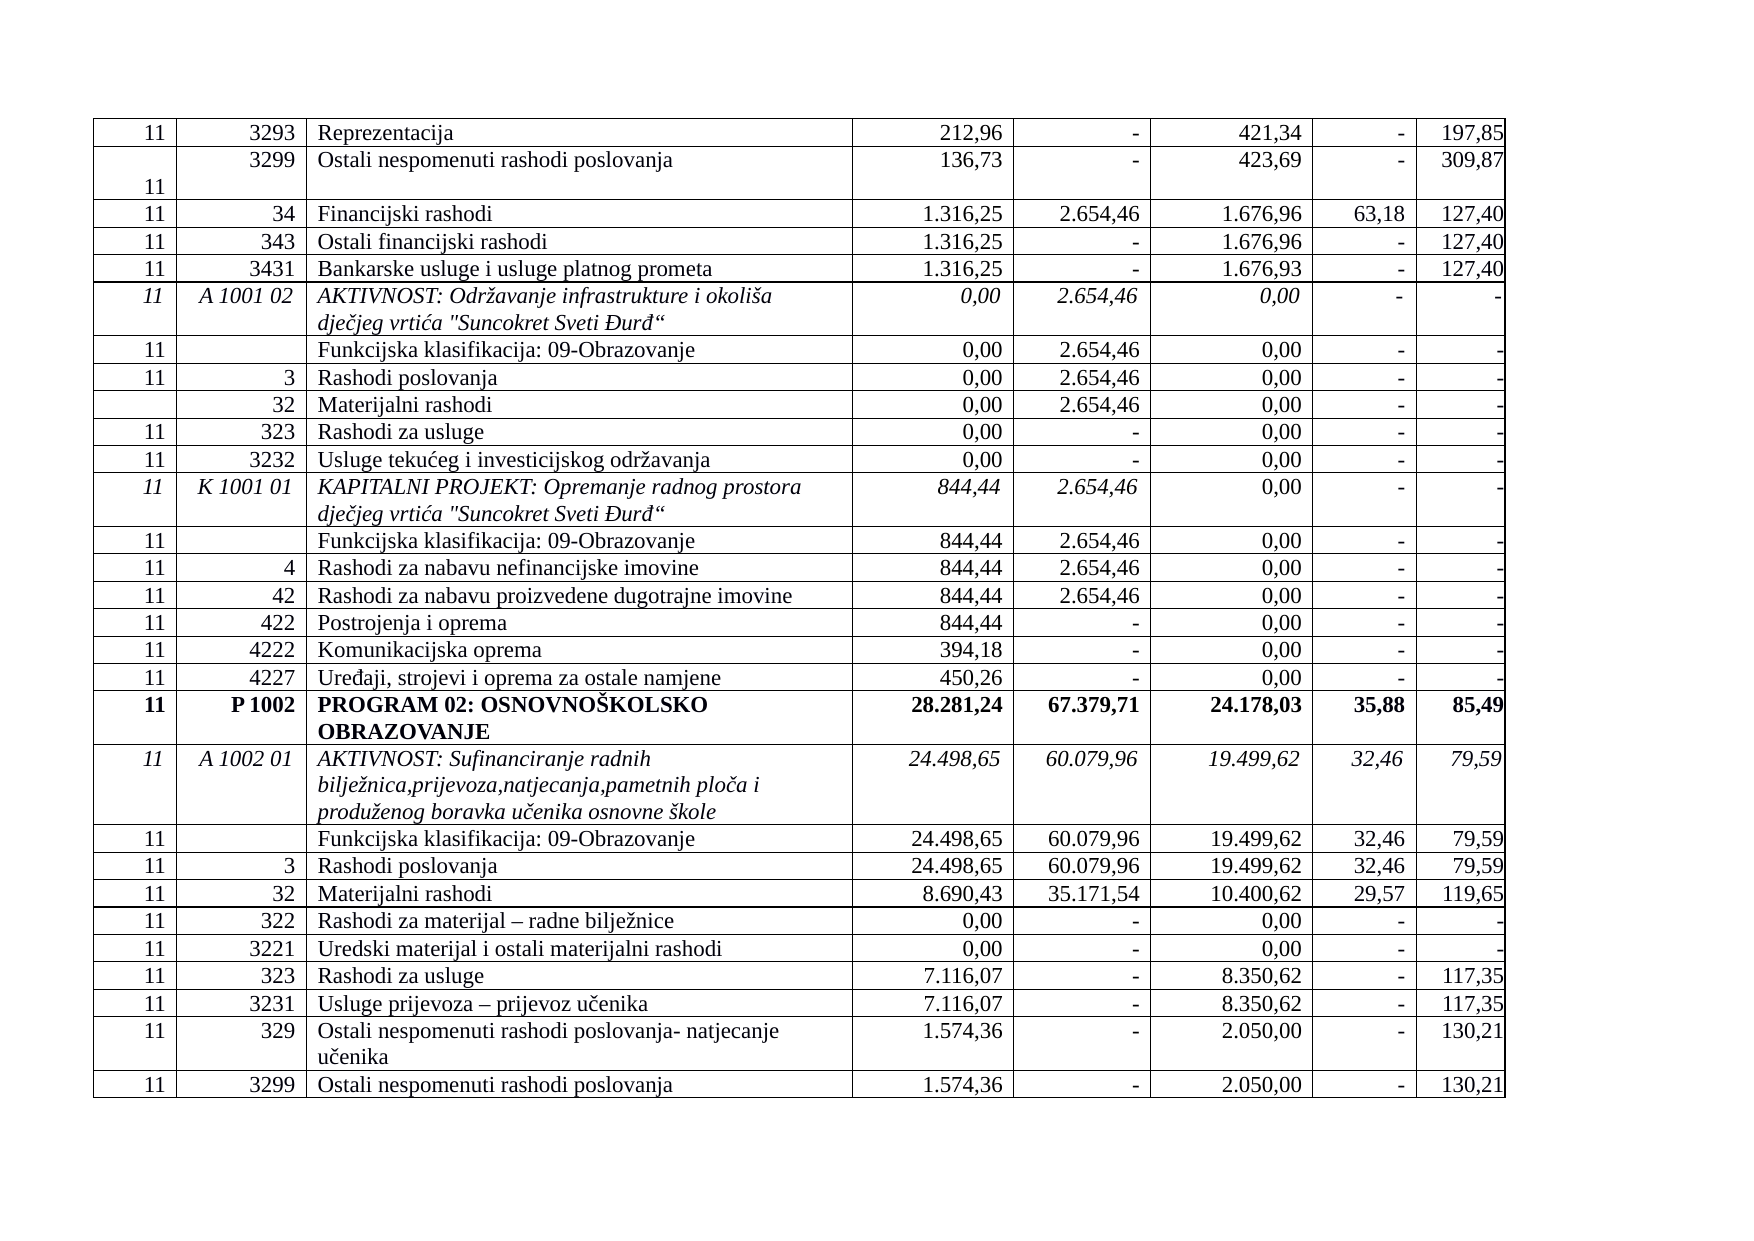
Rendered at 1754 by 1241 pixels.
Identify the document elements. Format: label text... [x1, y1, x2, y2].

table_cell 2.654,46 [1014, 473, 1150, 526]
table_cell 11 [94, 419, 176, 445]
table_cell 130,21 [1417, 1071, 1504, 1097]
table_cell - [1014, 147, 1150, 199]
table_cell 422 [177, 609, 306, 636]
table_cell 34 [177, 200, 306, 227]
table_cell - [1014, 1017, 1150, 1070]
table_cell - [1313, 908, 1416, 934]
table_cell - [1014, 637, 1150, 663]
table_cell 322 [177, 908, 306, 934]
table_cell 11 [94, 664, 176, 690]
table_cell 0,00 [853, 908, 1013, 934]
table_cell 24.498,65 [853, 825, 1013, 852]
table_cell 3 [177, 853, 306, 879]
table_cell 11 [94, 119, 176, 146]
table_cell 117,35 [1417, 962, 1504, 988]
table_cell 423,69 [1151, 147, 1312, 199]
table_cell - [1313, 364, 1416, 390]
table_cell 119,65 [1417, 880, 1504, 906]
table_cell 32 [177, 880, 306, 906]
table_cell 11 [94, 554, 176, 581]
table_cell 1.574,36 [853, 1071, 1013, 1097]
table_cell 28.281,24 [853, 691, 1013, 744]
table_cell - [1313, 990, 1416, 1016]
table_cell Postrojenja i oprema [307, 609, 852, 636]
table_cell 11 [94, 935, 176, 961]
table_cell 11 [94, 364, 176, 390]
table_cell 0,00 [853, 419, 1013, 445]
table_cell 0,00 [1151, 419, 1312, 445]
table_cell 3293 [177, 119, 306, 146]
table_cell 32,46 [1313, 745, 1416, 824]
table_cell 8.350,62 [1151, 990, 1312, 1016]
table_cell AKTIVNOST: Sufinanciranje radnih bilježnica,prijevoza,natjecanja,pametnih ploča i produženog boravka učenika osnovne škole [307, 745, 852, 824]
table_cell - [1417, 582, 1504, 608]
table_cell 3232 [177, 446, 306, 472]
table_cell - [1417, 446, 1504, 472]
table_cell 63,18 [1313, 200, 1416, 227]
table_cell 136,73 [853, 147, 1013, 199]
table_cell 4227 [177, 664, 306, 690]
table_cell - [1417, 364, 1504, 390]
table_cell 67.379,71 [1014, 691, 1150, 744]
table_cell Usluge prijevoza – prijevoz učenika [307, 990, 852, 1016]
table_cell 79,59 [1417, 745, 1504, 824]
table_cell Ostali financijski rashodi [307, 228, 852, 254]
table_cell KAPITALNI PROJEKT: Opremanje radnog prostora dječjeg vrtića "Suncokret Sveti Đurđ“ [307, 473, 852, 526]
table_cell Materijalni rashodi [307, 391, 852, 417]
table_cell 4 [177, 554, 306, 581]
table_cell 3299 [177, 1071, 306, 1097]
table_cell - [1014, 609, 1150, 636]
table_cell 0,00 [1151, 283, 1312, 335]
table_cell - [1417, 664, 1504, 690]
table_cell Uređaji, strojevi i oprema za ostale namjene [307, 664, 852, 690]
table_cell 127,40 [1417, 228, 1504, 254]
table_cell - [1014, 419, 1150, 445]
table_cell 2.654,46 [1014, 582, 1150, 608]
table_cell - [1313, 419, 1416, 445]
table_cell K 1001 01 [177, 473, 306, 526]
table_cell 2.050,00 [1151, 1071, 1312, 1097]
table_cell - [1417, 637, 1504, 663]
table_cell 60.079,96 [1014, 825, 1150, 852]
table_cell - [1417, 527, 1504, 553]
table_cell - [1313, 473, 1416, 526]
table_cell - [1417, 391, 1504, 417]
table_cell 197,85 [1417, 119, 1504, 146]
table_cell 11 [94, 908, 176, 934]
table_cell Ostali nespomenuti rashodi poslovanja [307, 1071, 852, 1097]
table_cell - [1014, 255, 1150, 281]
table_cell 0,00 [1151, 908, 1312, 934]
table_cell 3231 [177, 990, 306, 1016]
table_cell 1.676,96 [1151, 228, 1312, 254]
table_cell - [1417, 908, 1504, 934]
table_cell 42 [177, 582, 306, 608]
table_cell 19.499,62 [1151, 853, 1312, 879]
table_cell 24.498,65 [853, 745, 1013, 824]
table_cell - [1313, 119, 1416, 146]
table_cell 11 [94, 527, 176, 553]
table_cell - [1417, 283, 1504, 335]
table_cell 8.350,62 [1151, 962, 1312, 988]
table_cell 11 [94, 200, 176, 227]
table_cell Rashodi za nabavu nefinancijske imovine [307, 554, 852, 581]
table_cell 0,00 [1151, 935, 1312, 961]
table_cell PROGRAM 02: OSNOVNOŠKOLSKO OBRAZOVANJE [307, 691, 852, 744]
table_cell 0,00 [853, 391, 1013, 417]
table_cell 11 [94, 446, 176, 472]
table_cell 117,35 [1417, 990, 1504, 1016]
table_cell 0,00 [1151, 527, 1312, 553]
table_cell 11 [94, 336, 176, 363]
table_cell 32 [177, 391, 306, 417]
table_cell - [1014, 990, 1150, 1016]
table_cell 1.316,25 [853, 200, 1013, 227]
table_cell [177, 527, 306, 553]
table_cell Rashodi za nabavu proizvedene dugotrajne imovine [307, 582, 852, 608]
table_cell 309,87 [1417, 147, 1504, 199]
table_cell 0,00 [1151, 446, 1312, 472]
table_cell AKTIVNOST: Održavanje infrastrukture i okoliša dječjeg vrtića "Suncokret Sveti Đurđ“ [307, 283, 852, 335]
table_cell - [1014, 119, 1150, 146]
table_cell 0,00 [1151, 609, 1312, 636]
table_cell 394,18 [853, 637, 1013, 663]
table_cell 450,26 [853, 664, 1013, 690]
table_cell Rashodi za usluge [307, 962, 852, 988]
table_cell - [1313, 147, 1416, 199]
table_cell 130,21 [1417, 1017, 1504, 1070]
table_cell - [1313, 664, 1416, 690]
table_cell 3221 [177, 935, 306, 961]
table_cell 11 [94, 147, 176, 199]
table_cell 11 [94, 255, 176, 281]
table_cell 0,00 [1151, 391, 1312, 417]
table_cell 0,00 [1151, 554, 1312, 581]
table_cell 11 [94, 691, 176, 744]
table_cell [177, 336, 306, 363]
table_cell 844,44 [853, 554, 1013, 581]
table_cell 127,40 [1417, 200, 1504, 227]
table_cell P 1002 [177, 691, 306, 744]
table_cell 32,46 [1313, 853, 1416, 879]
table_cell 3431 [177, 255, 306, 281]
table_cell 3299 [177, 147, 306, 199]
table_cell 11 [94, 228, 176, 254]
table_cell 7.116,07 [853, 990, 1013, 1016]
table_cell 0,00 [853, 935, 1013, 961]
table_cell - [1313, 582, 1416, 608]
table_cell 0,00 [853, 283, 1013, 335]
table_cell - [1313, 637, 1416, 663]
table_cell 60.079,96 [1014, 853, 1150, 879]
table_cell 844,44 [853, 609, 1013, 636]
table_cell 0,00 [1151, 473, 1312, 526]
table_cell 2.654,46 [1014, 283, 1150, 335]
table_cell 11 [94, 609, 176, 636]
table_cell Ostali nespomenuti rashodi poslovanja- natjecanje učenika [307, 1017, 852, 1070]
table_cell - [1014, 664, 1150, 690]
table_cell 0,00 [853, 364, 1013, 390]
table_cell 343 [177, 228, 306, 254]
table_cell Rashodi poslovanja [307, 364, 852, 390]
table_cell - [1014, 962, 1150, 988]
table_cell 1.574,36 [853, 1017, 1013, 1070]
table_cell - [1014, 446, 1150, 472]
table_cell Uredski materijal i ostali materijalni rashodi [307, 935, 852, 961]
table_cell - [1313, 228, 1416, 254]
table_cell 2.654,46 [1014, 200, 1150, 227]
table_cell 1.316,25 [853, 228, 1013, 254]
table_cell - [1417, 554, 1504, 581]
table_cell - [1417, 935, 1504, 961]
table_cell 11 [94, 283, 176, 335]
table_cell 24.498,65 [853, 853, 1013, 879]
table_cell 421,34 [1151, 119, 1312, 146]
table_cell 11 [94, 582, 176, 608]
table_cell - [1417, 609, 1504, 636]
table_cell - [1313, 446, 1416, 472]
table_cell Reprezentacija [307, 119, 852, 146]
table_cell 2.050,00 [1151, 1017, 1312, 1070]
table_cell 844,44 [853, 527, 1013, 553]
table_cell 11 [94, 853, 176, 879]
table_cell 11 [94, 825, 176, 852]
table_cell 79,59 [1417, 825, 1504, 852]
table_cell A 1001 02 [177, 283, 306, 335]
table_cell 11 [94, 745, 176, 824]
table_cell 24.178,03 [1151, 691, 1312, 744]
table_cell 1.676,93 [1151, 255, 1312, 281]
table_cell 2.654,46 [1014, 391, 1150, 417]
table_cell 3 [177, 364, 306, 390]
table_cell 2.654,46 [1014, 554, 1150, 581]
table_cell 10.400,62 [1151, 880, 1312, 906]
table_cell 11 [94, 473, 176, 526]
table_cell 19.499,62 [1151, 745, 1312, 824]
table_cell Usluge tekućeg i investicijskog održavanja [307, 446, 852, 472]
table_cell Bankarske usluge i usluge platnog prometa [307, 255, 852, 281]
table_cell 2.654,46 [1014, 336, 1150, 363]
table_cell Financijski rashodi [307, 200, 852, 227]
table_cell - [1417, 419, 1504, 445]
table_cell - [1014, 1071, 1150, 1097]
table_cell 2.654,46 [1014, 527, 1150, 553]
table_cell - [1313, 283, 1416, 335]
table_cell 0,00 [1151, 364, 1312, 390]
table_cell 11 [94, 962, 176, 988]
table_cell 85,49 [1417, 691, 1504, 744]
table_cell Rashodi za materijal – radne bilježnice [307, 908, 852, 934]
table_cell 0,00 [1151, 582, 1312, 608]
table_cell 0,00 [853, 336, 1013, 363]
table_cell 60.079,96 [1014, 745, 1150, 824]
table_cell 11 [94, 880, 176, 906]
table_cell 4222 [177, 637, 306, 663]
table_cell 0,00 [853, 446, 1013, 472]
table_cell 844,44 [853, 582, 1013, 608]
table_cell 127,40 [1417, 255, 1504, 281]
table_cell 29,57 [1313, 880, 1416, 906]
table_cell Rashodi poslovanja [307, 853, 852, 879]
table_cell 323 [177, 962, 306, 988]
table_cell 844,44 [853, 473, 1013, 526]
table_cell - [1313, 609, 1416, 636]
table_cell [177, 825, 306, 852]
table_cell Materijalni rashodi [307, 880, 852, 906]
table_cell 329 [177, 1017, 306, 1070]
table_cell - [1417, 473, 1504, 526]
table_cell - [1313, 1071, 1416, 1097]
table_cell - [1014, 228, 1150, 254]
table_cell Komunikacijska oprema [307, 637, 852, 663]
table_cell 32,46 [1313, 825, 1416, 852]
table_cell - [1014, 908, 1150, 934]
table_cell 7.116,07 [853, 962, 1013, 988]
table_cell - [1313, 554, 1416, 581]
table_cell - [1313, 1017, 1416, 1070]
table_cell 1.676,96 [1151, 200, 1312, 227]
table_cell 11 [94, 990, 176, 1016]
table_cell 2.654,46 [1014, 364, 1150, 390]
table_cell - [1313, 255, 1416, 281]
table_cell - [1014, 935, 1150, 961]
table_cell 8.690,43 [853, 880, 1013, 906]
table_cell 11 [94, 1071, 176, 1097]
table_cell - [1313, 527, 1416, 553]
table_cell 11 [94, 637, 176, 663]
table_cell 0,00 [1151, 336, 1312, 363]
table_cell 1.316,25 [853, 255, 1013, 281]
table_cell - [1313, 336, 1416, 363]
table_cell Funkcijska klasifikacija: 09-Obrazovanje [307, 336, 852, 363]
table_cell 212,96 [853, 119, 1013, 146]
table_cell - [1417, 336, 1504, 363]
table_cell Funkcijska klasifikacija: 09-Obrazovanje [307, 527, 852, 553]
table_cell 323 [177, 419, 306, 445]
table_cell 35.171,54 [1014, 880, 1150, 906]
table_cell 79,59 [1417, 853, 1504, 879]
table_cell Funkcijska klasifikacija: 09-Obrazovanje [307, 825, 852, 852]
table_cell - [1313, 391, 1416, 417]
table_cell 0,00 [1151, 664, 1312, 690]
table_cell A 1002 01 [177, 745, 306, 824]
table_cell Ostali nespomenuti rashodi poslovanja [307, 147, 852, 199]
table_cell 19.499,62 [1151, 825, 1312, 852]
table_cell 35,88 [1313, 691, 1416, 744]
table_cell - [1313, 935, 1416, 961]
table_cell 0,00 [1151, 637, 1312, 663]
table_cell Rashodi za usluge [307, 419, 852, 445]
table_cell [94, 391, 176, 417]
table_cell - [1313, 962, 1416, 988]
table_cell 11 [94, 1017, 176, 1070]
